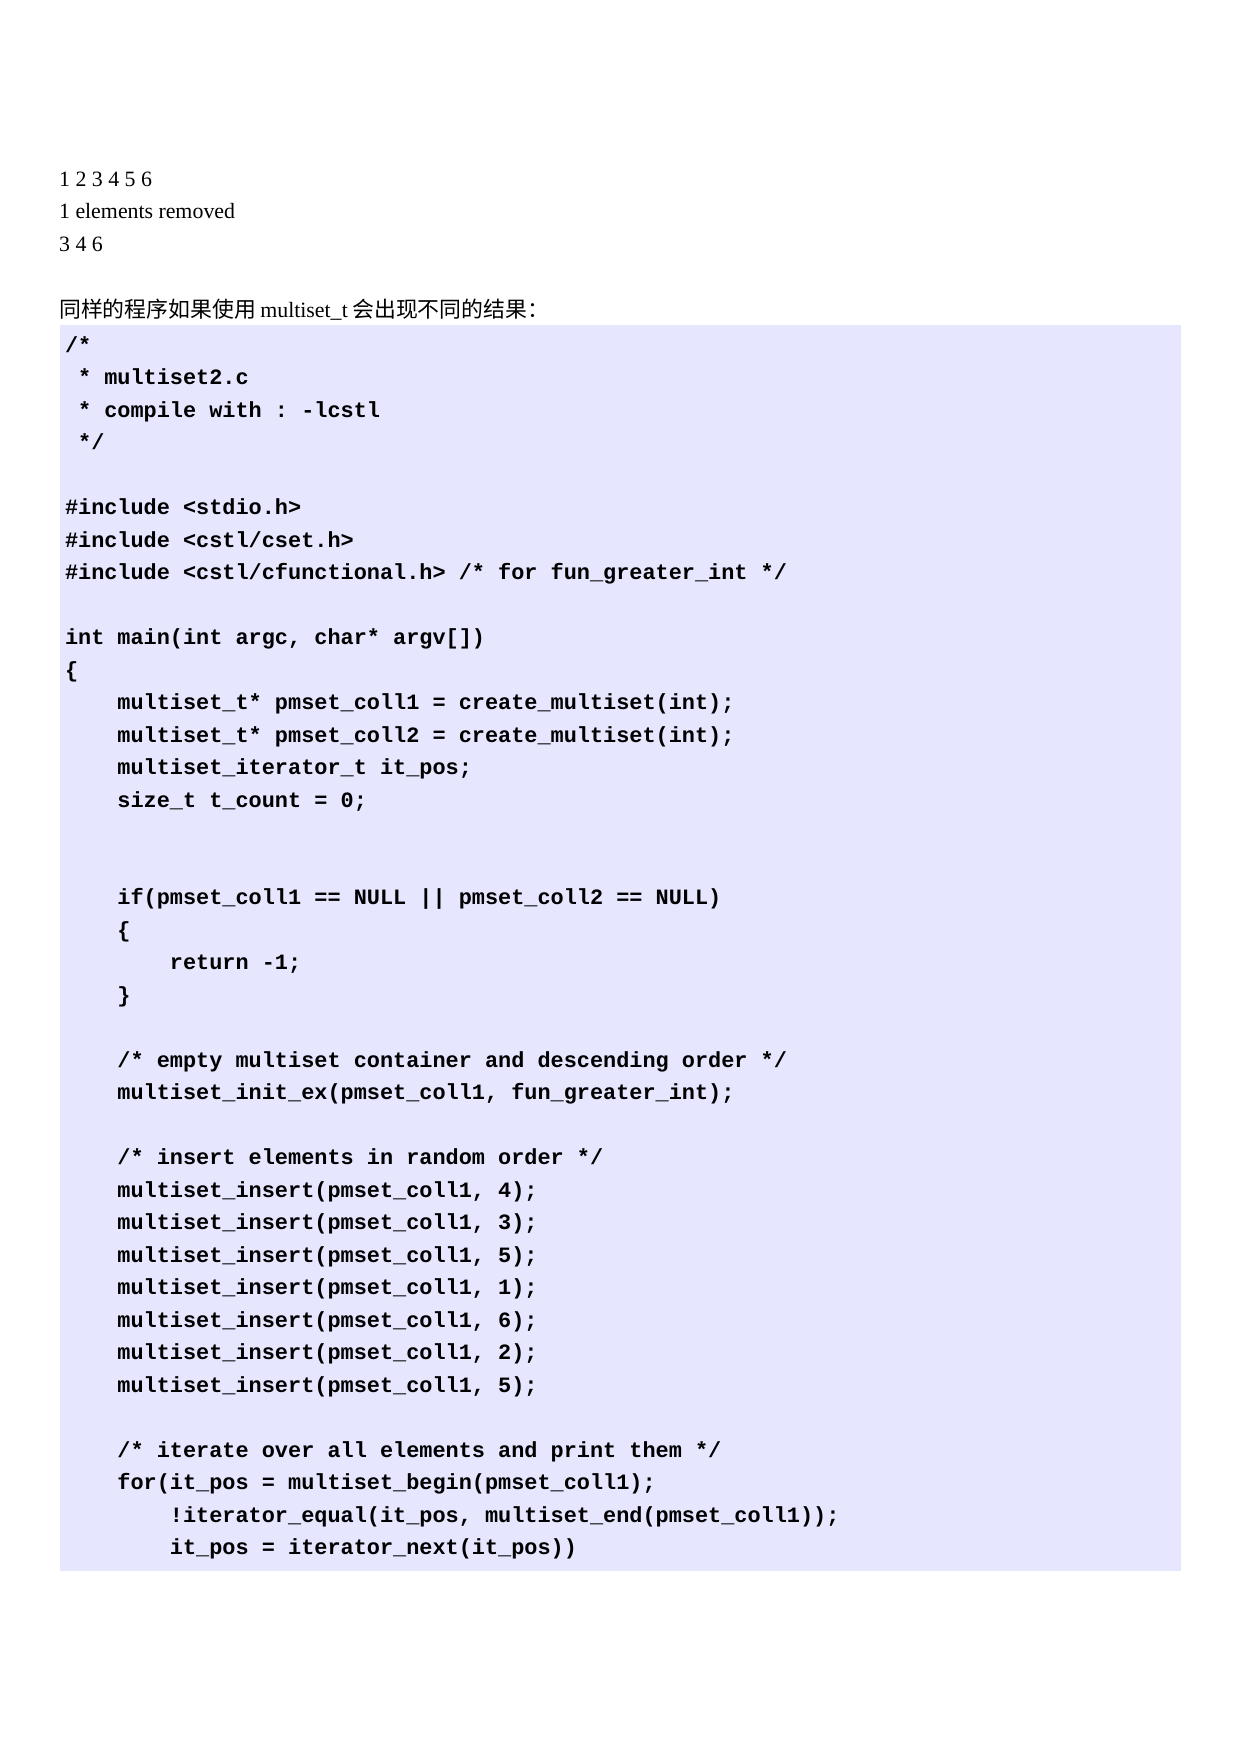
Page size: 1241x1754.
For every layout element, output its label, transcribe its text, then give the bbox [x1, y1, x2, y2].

text 1 2 3 4 5 6 [59, 162, 1181, 194]
text 3 4 6 [59, 227, 1181, 259]
text 同样的程序如果使用multiset_t会出现不同的结果： [59, 292, 1181, 324]
text 1 elements removed [59, 194, 1181, 227]
table_header /* * multiset2.c * compile with : -lcstl */ #include <stdio.h> #include <cstl/cset.h> #include <cstl/cfunctional.h> /* for fun_greater_int */ int main(int argc, char* argv[]) { multiset_t* pmset_coll1 = create_multiset(int); multiset_t* pmset_coll2 = create_multiset(int); multiset_iterator_t it_pos; size_t t_count = 0; if(pmset_coll1 == NULL || pmset_coll2 == NULL) { return -1; } /* empty multiset container and descending order */ multiset_init_ex(pmset_coll1, fun_greater_int); /* insert elements in random order */ multiset_insert(pmset_coll1, 4); multiset_insert(pmset_coll1, 3); multiset_insert(pmset_coll1, 5); multiset_insert(pmset_coll1, 1); multiset_insert(pmset_coll1, 6); multiset_insert(pmset_coll1, 2); multiset_insert(pmset_coll1, 5); /* iterate over all elements and print them */ for(it_pos = multiset_begin(pmset_coll1); !iterator_equal(it_pos, multiset_end(pmset_coll1)); it_pos = iterator_next(it_pos)) [60, 325, 1181, 1571]
